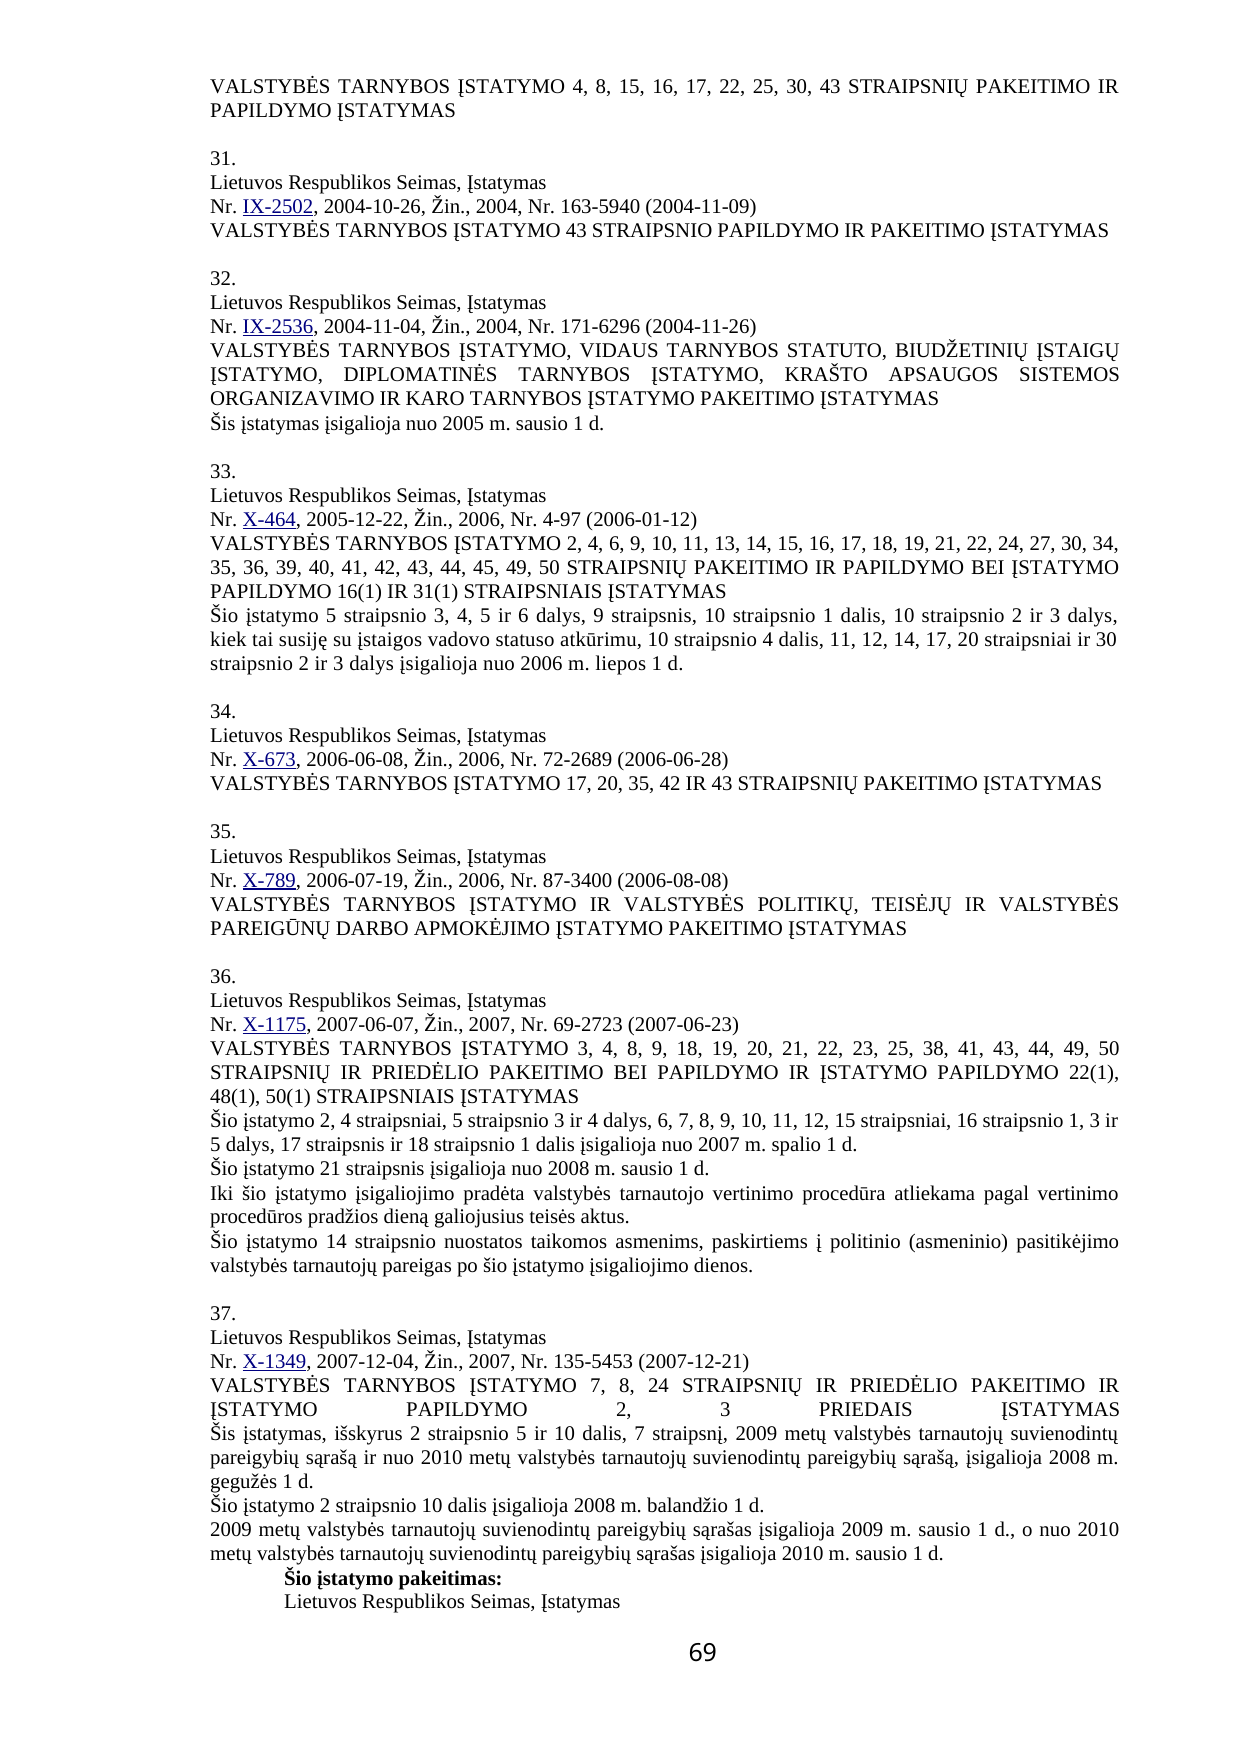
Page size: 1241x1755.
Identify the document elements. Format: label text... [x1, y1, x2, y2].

text Lietuvos Respublikos Seimas, Įstatymas [210, 1325, 1120, 1349]
text 32. [210, 266, 1120, 290]
text Šio įstatymo 2 straipsnio 10 dalis įsigalioja 2008 m. balandžio 1 d. [210, 1493, 1120, 1517]
text VALSTYBĖS TARNYBOS ĮSTATYMO 2, 4, 6, 9, 10, 11, 13, 14, 15, 16, 17, 18, 19, 21, 22, 24, 27, 30, 34, 35, 36, 39, 40, 41, 42, 43, 44, 45, 49, 50 STRAIPSNIŲ PAKEITIMO IR PAPILDYMO BEI ĮSTATYMO PAPILDYMO 16(1) IR 31(1) STRAIPSNIAIS ĮSTATYMAS [210, 531, 1120, 603]
text Lietuvos Respublikos Seimas, Įstatymas [210, 988, 1120, 1012]
text Nr. IX-2536, 2004-11-04, Žin., 2004, Nr. 171-6296 (2004-11-26) [210, 314, 1120, 338]
text Šio įstatymo pakeitimas: [210, 1565, 1120, 1589]
text 2009 metų valstybės tarnautojų suvienodintų pareigybių sąrašas įsigalioja 2009 m. sausio 1 d., o nuo 2010 metų valstybės tarnautojų suvienodintų pareigybių sąrašas įsigalioja 2010 m. sausio 1 d. [210, 1517, 1120, 1565]
text VALSTYBĖS TARNYBOS ĮSTATYMO, VIDAUS TARNYBOS STATUTO, BIUDŽETINIŲ ĮSTAIGŲ ĮSTATYMO, DIPLOMATINĖS TARNYBOS ĮSTATYMO, KRAŠTO APSAUGOS SISTEMOS ORGANIZAVIMO IR KARO TARNYBOS ĮSTATYMO PAKEITIMO ĮSTATYMAS [210, 338, 1120, 410]
text Nr. X-464, 2005-12-22, Žin., 2006, Nr. 4-97 (2006-01-12) [210, 507, 1120, 531]
text 37. [210, 1301, 1120, 1325]
text Lietuvos Respublikos Seimas, Įstatymas [210, 170, 1120, 194]
text 33. [210, 458, 1120, 483]
text VALSTYBĖS TARNYBOS ĮSTATYMO IR VALSTYBĖS POLITIKŲ, TEISĖJŲ IR VALSTYBĖS PAREIGŪNŲ DARBO APMOKĖJIMO ĮSTATYMO PAKEITIMO ĮSTATYMAS [210, 892, 1120, 940]
text Šio įstatymo 2, 4 straipsniai, 5 straipsnio 3 ir 4 dalys, 6, 7, 8, 9, 10, 11, 12, 15 straipsniai, 16 straipsnio 1, 3 ir 5 dalys, 17 straipsnis ir 18 straipsnio 1 dalis įsigalioja nuo 2007 m. spalio 1 d. [210, 1108, 1120, 1156]
text Lietuvos Respublikos Seimas, Įstatymas [210, 723, 1120, 747]
text 34. [210, 699, 1120, 723]
text Nr. X-1349, 2007-12-04, Žin., 2007, Nr. 135-5453 (2007-12-21) [210, 1349, 1120, 1373]
text Nr. X-789, 2006-07-19, Žin., 2006, Nr. 87-3400 (2006-08-08) [210, 868, 1120, 892]
text VALSTYBĖS TARNYBOS ĮSTATYMO 3, 4, 8, 9, 18, 19, 20, 21, 22, 23, 25, 38, 41, 43, 44, 49, 50 STRAIPSNIŲ IR PRIEDĖLIO PAKEITIMO BEI PAPILDYMO IR ĮSTATYMO PAPILDYMO 22(1), 48(1), 50(1) STRAIPSNIAIS ĮSTATYMAS [210, 1036, 1120, 1108]
text Lietuvos Respublikos Seimas, Įstatymas [210, 843, 1120, 868]
text 35. [210, 819, 1120, 843]
text 31. [210, 146, 1120, 170]
text VALSTYBĖS TARNYBOS ĮSTATYMO 43 STRAIPSNIO PAPILDYMO IR PAKEITIMO ĮSTATYMAS [210, 218, 1120, 242]
text Nr. X-673, 2006-06-08, Žin., 2006, Nr. 72-2689 (2006-06-28) [210, 747, 1120, 771]
text Šio įstatymo 5 straipsnio 3, 4, 5 ir 6 dalys, 9 straipsnis, 10 straipsnio 1 dalis, 10 straipsnio 2 ir 3 dalys, kiek tai susiję su įstaigos vadovo statuso atkūrimu, 10 straipsnio 4 dalis, 11, 12, 14, 17, 20 straipsniai ir 30 straipsnio 2 ir 3 dalys įsigalioja nuo 2006 m. liepos 1 d. [210, 603, 1120, 675]
text Lietuvos Respublikos Seimas, Įstatymas [210, 483, 1120, 507]
text Šio įstatymo 21 straipsnis įsigalioja nuo 2008 m. sausio 1 d. [210, 1156, 1120, 1180]
text VALSTYBĖS TARNYBOS ĮSTATYMO 4, 8, 15, 16, 17, 22, 25, 30, 43 STRAIPSNIŲ PAKEITIMO IR PAPILDYMO ĮSTATYMAS [210, 73, 1120, 122]
text Lietuvos Respublikos Seimas, Įstatymas [210, 290, 1120, 314]
text VALSTYBĖS TARNYBOS ĮSTATYMO 17, 20, 35, 42 IR 43 STRAIPSNIŲ PAKEITIMO ĮSTATYMAS [210, 771, 1120, 795]
text VALSTYBĖS TARNYBOS ĮSTATYMO 7, 8, 24 STRAIPSNIŲ IR PRIEDĖLIO PAKEITIMO IR ĮSTATYMO PAPILDYMO 2, 3 PRIEDAIS ĮSTATYMAS Šis įstatymas, išskyrus 2 straipsnio 5 ir 10 dalis, 7 straipsnį, 2009 metų valstybės tarnautojų suvienodintų pareigybių sąrašą ir nuo 2010 metų valstybės tarnautojų suvienodintų pareigybių sąrašą, įsigalioja 2008 m. gegužės 1 d. [210, 1373, 1120, 1493]
text Šio įstatymo 14 straipsnio nuostatos taikomos asmenims, paskirtiems į politinio (asmeninio) pasitikėjimo valstybės tarnautojų pareigas po šio įstatymo įsigaliojimo dienos. [210, 1228, 1120, 1277]
text Nr. X-1175, 2007-06-07, Žin., 2007, Nr. 69-2723 (2007-06-23) [210, 1012, 1120, 1036]
text 36. [210, 964, 1120, 988]
text Nr. IX-2502, 2004-10-26, Žin., 2004, Nr. 163-5940 (2004-11-09) [210, 194, 1120, 218]
text Šis įstatymas įsigalioja nuo 2005 m. sausio 1 d. [210, 410, 1120, 434]
text Lietuvos Respublikos Seimas, Įstatymas [210, 1589, 1120, 1613]
text Iki šio įstatymo įsigaliojimo pradėta valstybės tarnautojo vertinimo procedūra atliekama pagal vertinimo procedūros pradžios dieną galiojusius teisės aktus. [210, 1180, 1120, 1228]
